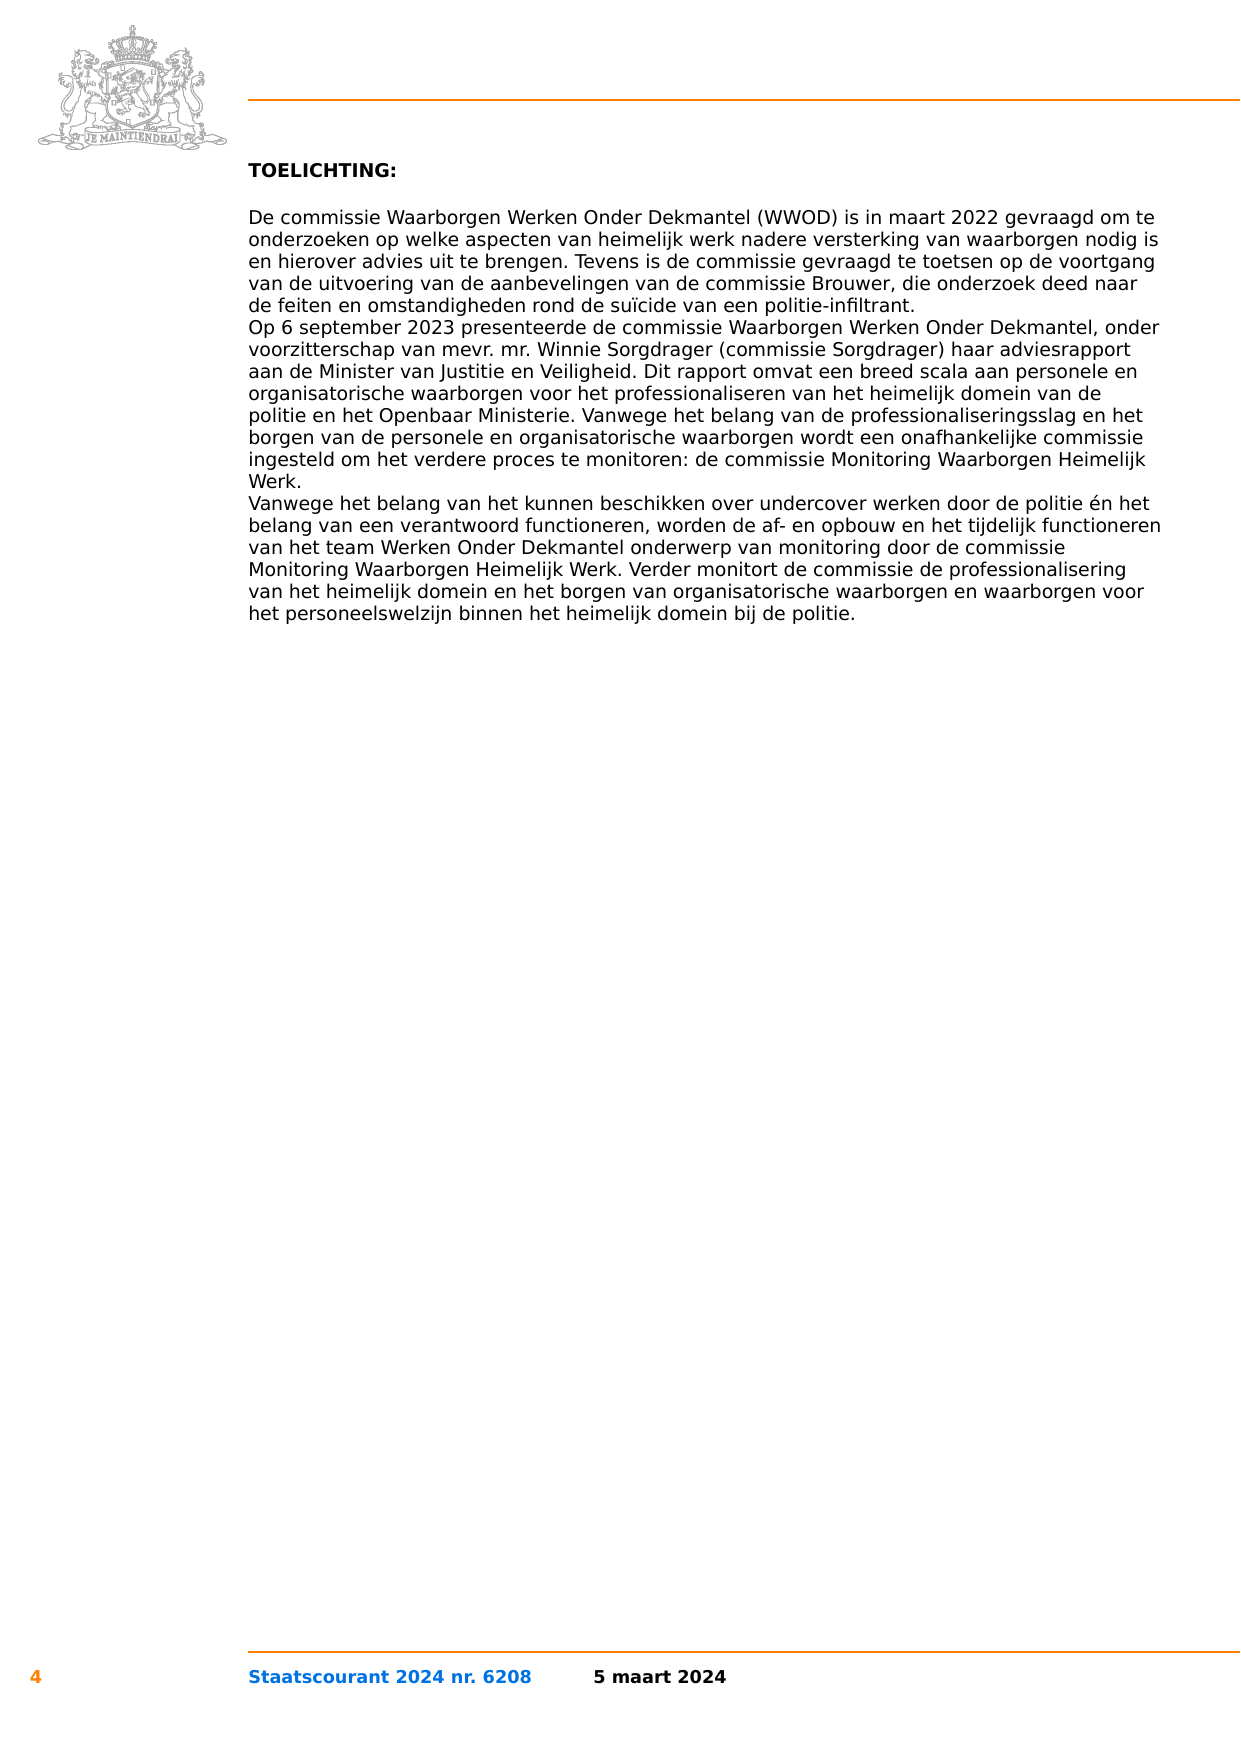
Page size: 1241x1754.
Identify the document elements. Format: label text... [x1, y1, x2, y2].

picture [38, 25, 227, 150]
subtitle TOELICHTING: [248, 160, 1163, 182]
text Vanwege het belang van het kunnen beschikken over undercover werken door de politie én het belang van een verantwoord functioneren, worden de af- en opbouw en het tijdelijk functioneren van het team Werken Onder Dekmantel onderwerp van monitoring door de commissie Monitoring Waarborgen Heimelijk Werk. Verder monitort de commissie de professionalisering van het heimelijk domein en het borgen van organisatorische waarborgen en waarborgen voor het personeelswelzijn binnen het heimelijk domein bij de politie. [248, 493, 1163, 624]
text Op 6 september 2023 presenteerde de commissie Waarborgen Werken Onder Dekmantel, onder voorzitterschap van mevr. mr. Winnie Sorgdrager (commissie Sorgdrager) haar adviesrapport aan de Minister van Justitie en Veiligheid. Dit rapport omvat een breed scala aan personele en organisatorische waarborgen voor het professionaliseren van het heimelijk domein van de politie en het Openbaar Ministerie. Vanwege het belang van de professionaliseringsslag en het borgen van de personele en organisatorische waarborgen wordt een onafhankelijke commissie ingesteld om het verdere proces te monitoren: de commissie Monitoring Waarborgen Heimelijk Werk. [248, 317, 1163, 493]
text De commissie Waarborgen Werken Onder Dekmantel (WWOD) is in maart 2022 gevraagd om te onderzoeken op welke aspecten van heimelijk werk nadere versterking van waarborgen nodig is en hierover advies uit te brengen. Tevens is de commissie gevraagd te toetsen op de voortgang van de uitvoering van de aanbevelingen van de commissie Brouwer, die onderzoek deed naar de feiten en omstandigheden rond de suïcide van een politie-infiltrant. [248, 207, 1163, 317]
